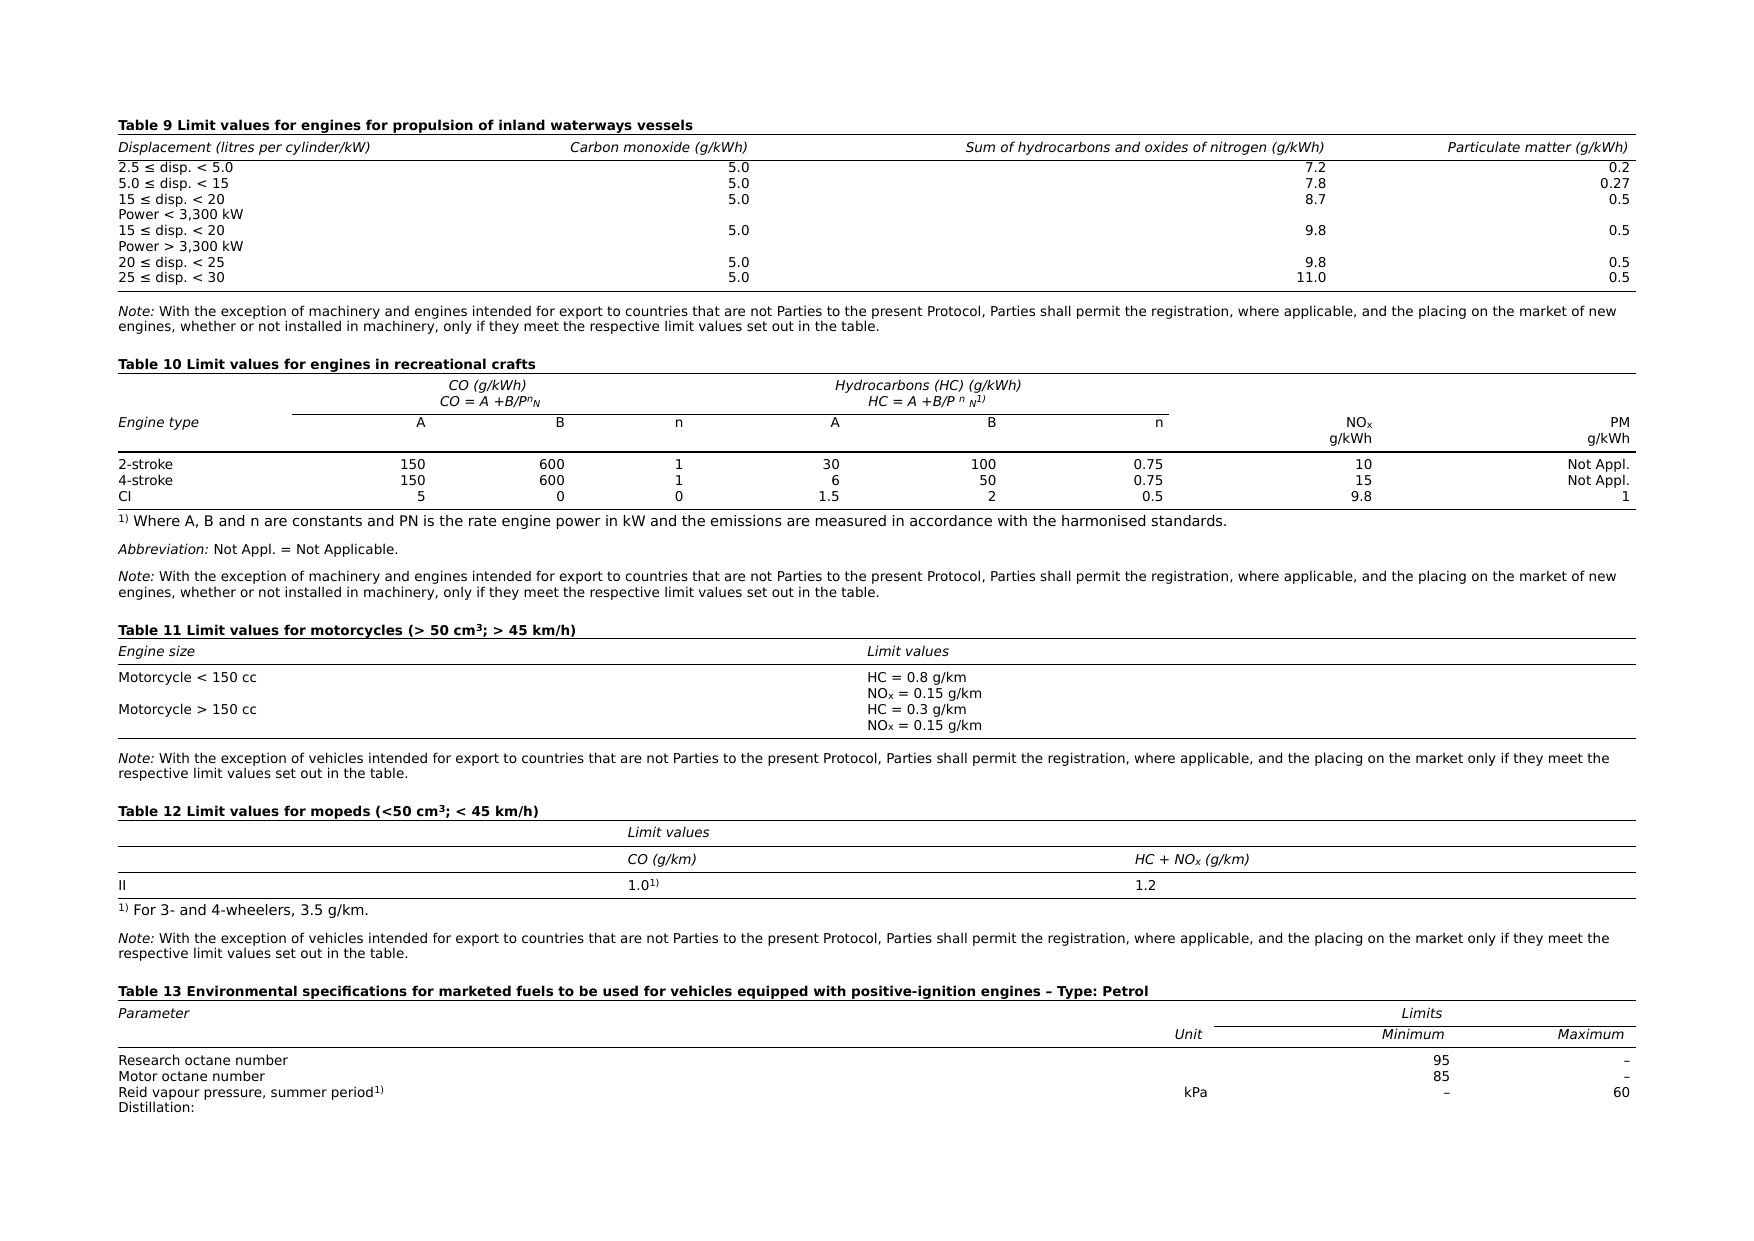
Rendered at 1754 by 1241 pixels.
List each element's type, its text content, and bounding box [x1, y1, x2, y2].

table_cell Distillation: [118, 1100, 979, 1116]
table_cell II [118, 873, 622, 898]
table_header Table 13 Environmental specifications for marketed fuels to be used for vehicles equipped with positive-ignition engines – Type: Petrol [118, 984, 1636, 1000]
table_cell – [1456, 1048, 1636, 1069]
table_cell [979, 1048, 1213, 1069]
table_cell 0.5 [1332, 223, 1636, 239]
table_cell [452, 239, 755, 254]
table_cell Limit values [622, 821, 1129, 846]
table_cell 7.8 [755, 176, 1332, 191]
table_cell Particulate matter (g/kWh) [1332, 135, 1636, 160]
table_cell 1) Where A, B and n are constants and PN is the rate engine power in kW and the emissions are measured in accordance with the harmonised standards. Abbreviation: Not Appl. = Not Applicable. Note: With the exception of machinery and engines intended for export to countries that are not Parties to the present Protocol, Parties shall permit the registration, where applicable, and the placing on the market of new engines, whether or not installed in machinery, only if they meet the respective limit values set out in the table. [118, 510, 1636, 601]
table_cell Engine size [118, 639, 861, 664]
table_cell 9.8 [755, 254, 1332, 270]
table_cell [755, 239, 1332, 254]
table_cell 150 [292, 453, 431, 473]
table_cell 600 [431, 473, 571, 489]
table_cell CI [118, 489, 292, 509]
table_cell Engine type [118, 414, 292, 451]
table_cell 0.5 [1332, 270, 1636, 291]
table_cell Note: With the exception of machinery and engines intended for export to countries that are not Parties to the present Protocol, Parties shall permit the registration, where applicable, and the placing on the market of new engines, whether or not installed in machinery, only if they meet the respective limit values set out in the table. [118, 292, 1636, 335]
table_cell 9.8 [755, 223, 1332, 239]
table_cell [118, 821, 622, 846]
table_cell [1332, 207, 1636, 223]
table_cell [1378, 394, 1636, 414]
table_cell 100 [846, 453, 1002, 473]
table_cell PM g/kWh [1378, 414, 1636, 451]
table_cell 50 [846, 473, 1002, 489]
table_cell 1 [571, 453, 689, 473]
table_cell [979, 1100, 1213, 1116]
table_cell n [571, 415, 689, 451]
table_cell 9.8 [1169, 489, 1378, 509]
table_cell [979, 1001, 1213, 1026]
table_cell Sum of hydrocarbons and oxides of nitrogen (g/kWh) [755, 135, 1332, 160]
table_cell 2 [846, 489, 1002, 509]
table_header Table 9 Limit values for engines for propulsion of inland waterways vessels [118, 118, 1636, 134]
table_cell Motorcycle < 150 cc [118, 665, 861, 686]
table_cell 150 [292, 473, 431, 489]
table_cell 2-stroke [118, 453, 292, 473]
table_cell – [1456, 1069, 1636, 1084]
table_cell 0 [571, 489, 689, 509]
table_cell [1378, 374, 1636, 394]
table_cell 4-stroke [118, 473, 292, 489]
table_cell Carbon monoxide (g/kWh) [452, 135, 755, 160]
table_cell 600 [431, 453, 571, 473]
table_cell [452, 207, 755, 223]
table_cell Minimum [1214, 1027, 1456, 1047]
table_cell Note: With the exception of vehicles intended for export to countries that are not Parties to the present Protocol, Parties shall permit the registration, where applicable, and the placing on the market only if they meet the respective limit values set out in the table. [118, 739, 1636, 782]
table_cell [118, 847, 622, 872]
table_cell Research octane number [118, 1048, 979, 1069]
table_cell [1332, 239, 1636, 254]
table_cell 95 [1214, 1048, 1456, 1069]
table_cell kPa [979, 1085, 1213, 1100]
table_cell 10 [1169, 453, 1378, 473]
table_cell 1) For 3- and 4-wheelers, 3.5 g/km. Note: With the exception of vehicles intended for export to countries that are not Parties to the present Protocol, Parties shall permit the registration, where applicable, and the placing on the market only if they meet the respective limit values set out in the table. [118, 899, 1636, 962]
table_cell [979, 1069, 1213, 1084]
table_cell 1.5 [689, 489, 846, 509]
table_cell NOx g/kWh [1169, 414, 1378, 451]
table_cell 1 [571, 473, 689, 489]
table_cell Motorcycle > 150 cc [118, 702, 861, 717]
table_cell 20 ≤ disp. < 25 [118, 254, 452, 270]
table_cell 5.0 [452, 176, 755, 191]
table_cell 1.2 [1129, 873, 1636, 898]
table_cell [1129, 821, 1636, 846]
table_cell – [1214, 1085, 1456, 1100]
table_cell 0.27 [1332, 176, 1636, 191]
table_cell NOx = 0.15 g/km [861, 717, 1636, 738]
table_cell HC = 0.8 g/km [861, 665, 1636, 686]
table_header Table 12 Limit values for mopeds (<50 cm3; < 45 km/h) [118, 804, 1636, 819]
table_cell HC = 0.3 g/km [861, 702, 1636, 717]
table_cell HC = A +B/P n N1) [689, 394, 1169, 414]
table_cell 5.0 [452, 161, 755, 176]
table_cell [1169, 394, 1378, 414]
table_cell 0.5 [1332, 191, 1636, 207]
table_cell 0.75 [1002, 473, 1169, 489]
table_cell Limits [1214, 1001, 1636, 1026]
table_cell 1 [1378, 489, 1636, 509]
table_cell 25 ≤ disp. < 30 [118, 270, 452, 291]
table_cell Reid vapour pressure, summer period1) [118, 1085, 979, 1100]
table_cell 0.5 [1002, 489, 1169, 509]
table_cell [755, 207, 1332, 223]
table_cell 5.0 [452, 223, 755, 239]
table_cell 0 [431, 489, 571, 509]
table_cell 5.0 ≤ disp. < 15 [118, 176, 452, 191]
table_cell 5.0 [452, 270, 755, 291]
table_cell Unit [979, 1026, 1213, 1047]
table_cell 11.0 [755, 270, 1332, 291]
table_cell Not Appl. [1378, 473, 1636, 489]
table_cell B [846, 415, 1002, 451]
table_cell A [689, 415, 846, 451]
table_cell Power < 3,300 kW [118, 207, 452, 223]
table_cell 15 ≤ disp. < 20 [118, 191, 452, 207]
table_cell [118, 394, 292, 414]
table_cell 0.5 [1332, 254, 1636, 270]
table_cell [1214, 1100, 1456, 1116]
table_cell Not Appl. [1378, 453, 1636, 473]
table_cell Motor octane number [118, 1069, 979, 1084]
table_cell CO (g/km) [622, 847, 1129, 872]
table_cell 0.2 [1332, 161, 1636, 176]
table_cell CO = A +B/PnN [292, 394, 689, 414]
table_cell 2.5 ≤ disp. < 5.0 [118, 161, 452, 176]
table_cell n [1002, 415, 1169, 451]
table_cell Hydrocarbons (HC) (g/kWh) [689, 374, 1169, 394]
table_cell HC + NOx (g/km) [1129, 847, 1636, 872]
table_cell [1169, 374, 1378, 394]
table_cell 60 [1456, 1085, 1636, 1100]
table_cell Displacement (litres per cylinder/kW) [118, 135, 452, 160]
table_cell [118, 374, 292, 394]
table_cell 0.75 [1002, 453, 1169, 473]
table_cell 5.0 [452, 254, 755, 270]
table_cell 5.0 [452, 191, 755, 207]
table_cell 8.7 [755, 191, 1332, 207]
table_cell [118, 686, 861, 702]
table_cell 5 [292, 489, 431, 509]
table_header Table 11 Limit values for motorcycles (> 50 cm3; > 45 km/h) [118, 623, 1636, 638]
table_cell 30 [689, 453, 846, 473]
table_cell Limit values [861, 639, 1636, 664]
table_cell 85 [1214, 1069, 1456, 1084]
table_cell 15 [1169, 473, 1378, 489]
table_cell Power > 3,300 kW [118, 239, 452, 254]
table_cell 6 [689, 473, 846, 489]
table_cell CO (g/kWh) [292, 374, 689, 394]
table_cell NOx = 0.15 g/km [861, 686, 1636, 702]
table_cell Parameter [118, 1001, 979, 1026]
table_cell [1456, 1100, 1636, 1116]
table_cell 1.01) [622, 873, 1129, 898]
table_cell B [431, 415, 571, 451]
table_cell 15 ≤ disp. < 20 [118, 223, 452, 239]
table_cell [118, 1026, 979, 1047]
table_cell 7.2 [755, 161, 1332, 176]
table_cell A [292, 415, 431, 451]
table_cell Maximum [1456, 1027, 1636, 1047]
table_cell [118, 717, 861, 738]
table_header Table 10 Limit values for engines in recreational crafts [118, 357, 1636, 372]
